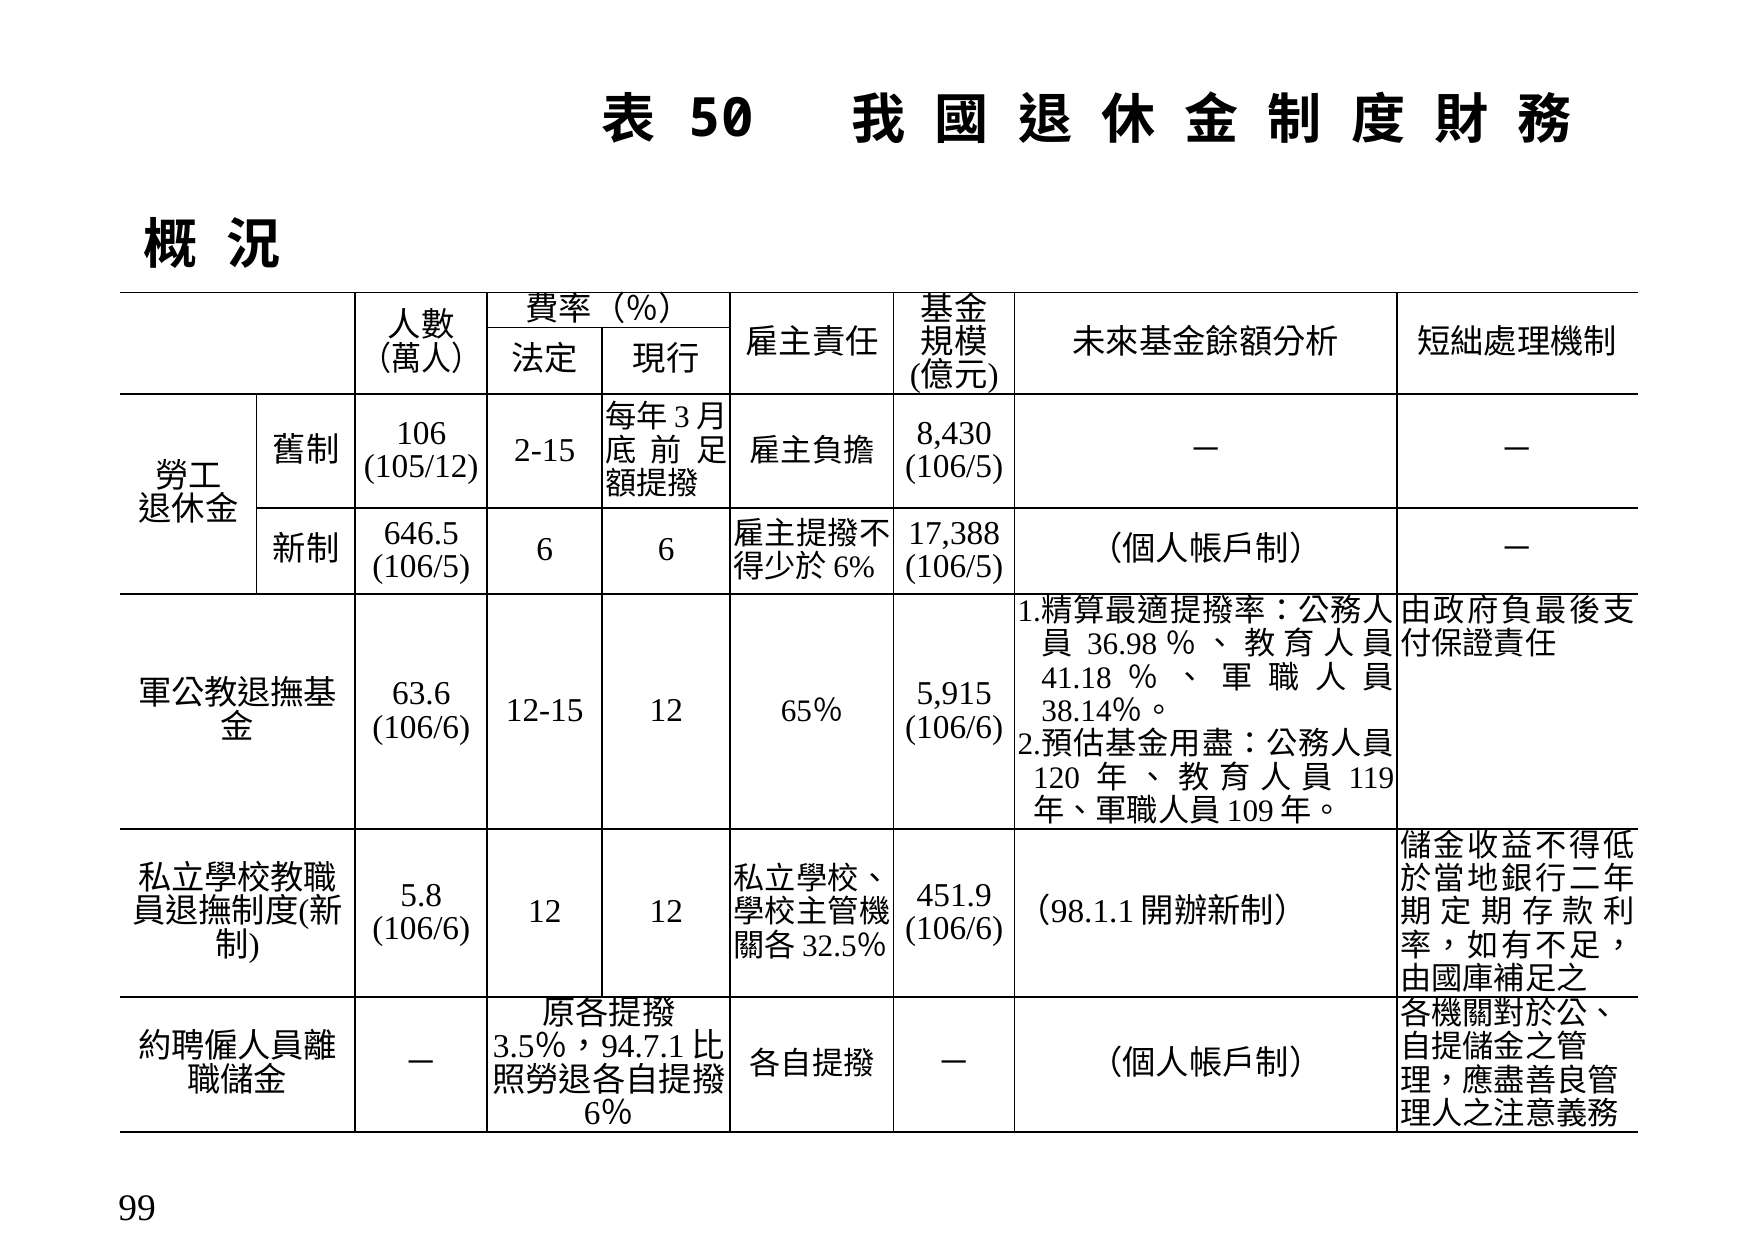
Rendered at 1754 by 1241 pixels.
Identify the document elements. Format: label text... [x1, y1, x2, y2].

table_cell 8,430 (106/5) [894, 395, 1014, 507]
table_cell 12 [603, 595, 729, 828]
table_header 雇主責任 [731, 293, 893, 393]
table_cell － [356, 998, 486, 1131]
table_cell 新制 [257, 509, 354, 593]
table_cell 5.8 (106/6) [356, 830, 486, 996]
table_cell （個人帳戶制） [1015, 998, 1396, 1131]
table_cell 雇主提撥不得少於6% [731, 509, 893, 593]
table_header 基金 規模 (億元) [894, 293, 1014, 393]
table_cell 5,915 (106/6) [894, 595, 1014, 828]
subtitle 表50 我國退休金制度財務概況 [128, 42, 1628, 292]
table_cell （98.1.1開辦新制） [1015, 830, 1396, 996]
table_cell 12-15 [488, 595, 601, 828]
table_cell 私立學校教職員退撫制度(新制) [120, 830, 354, 996]
table_cell 1.精算最適提撥率：公務人員36.98％、教育人員41.18％、軍職人員38.14％。 2.預估基金用盡：公務人員120年、教育人員119年、軍職人員109年。 [1015, 595, 1396, 828]
table_cell 65％ [731, 595, 893, 828]
table_cell 私立學校、學校主管機關各32.5％ [731, 830, 893, 996]
table_cell 法定 [488, 328, 601, 393]
table_cell － [1015, 395, 1396, 507]
table_cell 17,388 (106/5) [894, 509, 1014, 593]
table_header 人數 （萬人） [356, 293, 486, 393]
table_cell 6 [488, 509, 601, 593]
table_cell 各機關對於公、自提儲金之管理，應盡善良管理人之注意義務 [1398, 998, 1637, 1131]
table_header 未來基金餘額分析 [1015, 293, 1396, 393]
table_cell 由政府負最後支付保證責任 [1398, 595, 1637, 828]
table_header [120, 293, 354, 393]
table_header 費率（％） [488, 293, 729, 327]
table_cell （個人帳戶制） [1015, 509, 1396, 593]
table_cell 各自提撥 [731, 998, 893, 1131]
table_cell 雇主負擔 [731, 395, 893, 507]
table_cell 現行 [603, 328, 729, 393]
table_cell 12 [603, 830, 729, 996]
table_cell 儲金收益不得低於當地銀行二年期定期存款利率，如有不足，由國庫補足之 [1398, 830, 1637, 996]
table_cell 106 (105/12) [356, 395, 486, 507]
table_header 短絀處理機制 [1398, 293, 1637, 393]
table_cell 約聘僱人員離職儲金 [120, 998, 354, 1131]
table_cell 舊制 [257, 395, 354, 507]
table_cell 6 [603, 509, 729, 593]
table_cell 勞工 退休金 [120, 395, 256, 593]
table_cell 12 [488, 830, 601, 996]
table_cell 646.5 (106/5) [356, 509, 486, 593]
table_cell － [1398, 395, 1637, 507]
table_cell － [894, 998, 1014, 1131]
table_cell 63.6 (106/6) [356, 595, 486, 828]
table_cell 原各提撥3.5％，94.7.1比照勞退各自提撥6％ [488, 998, 729, 1131]
table_cell 2-15 [488, 395, 601, 507]
table_cell － [1398, 509, 1637, 593]
table_cell 軍公教退撫基金 [120, 595, 354, 828]
table_cell 451.9 (106/6) [894, 830, 1014, 996]
table_cell 每年3月底前足額提撥 [603, 395, 729, 507]
